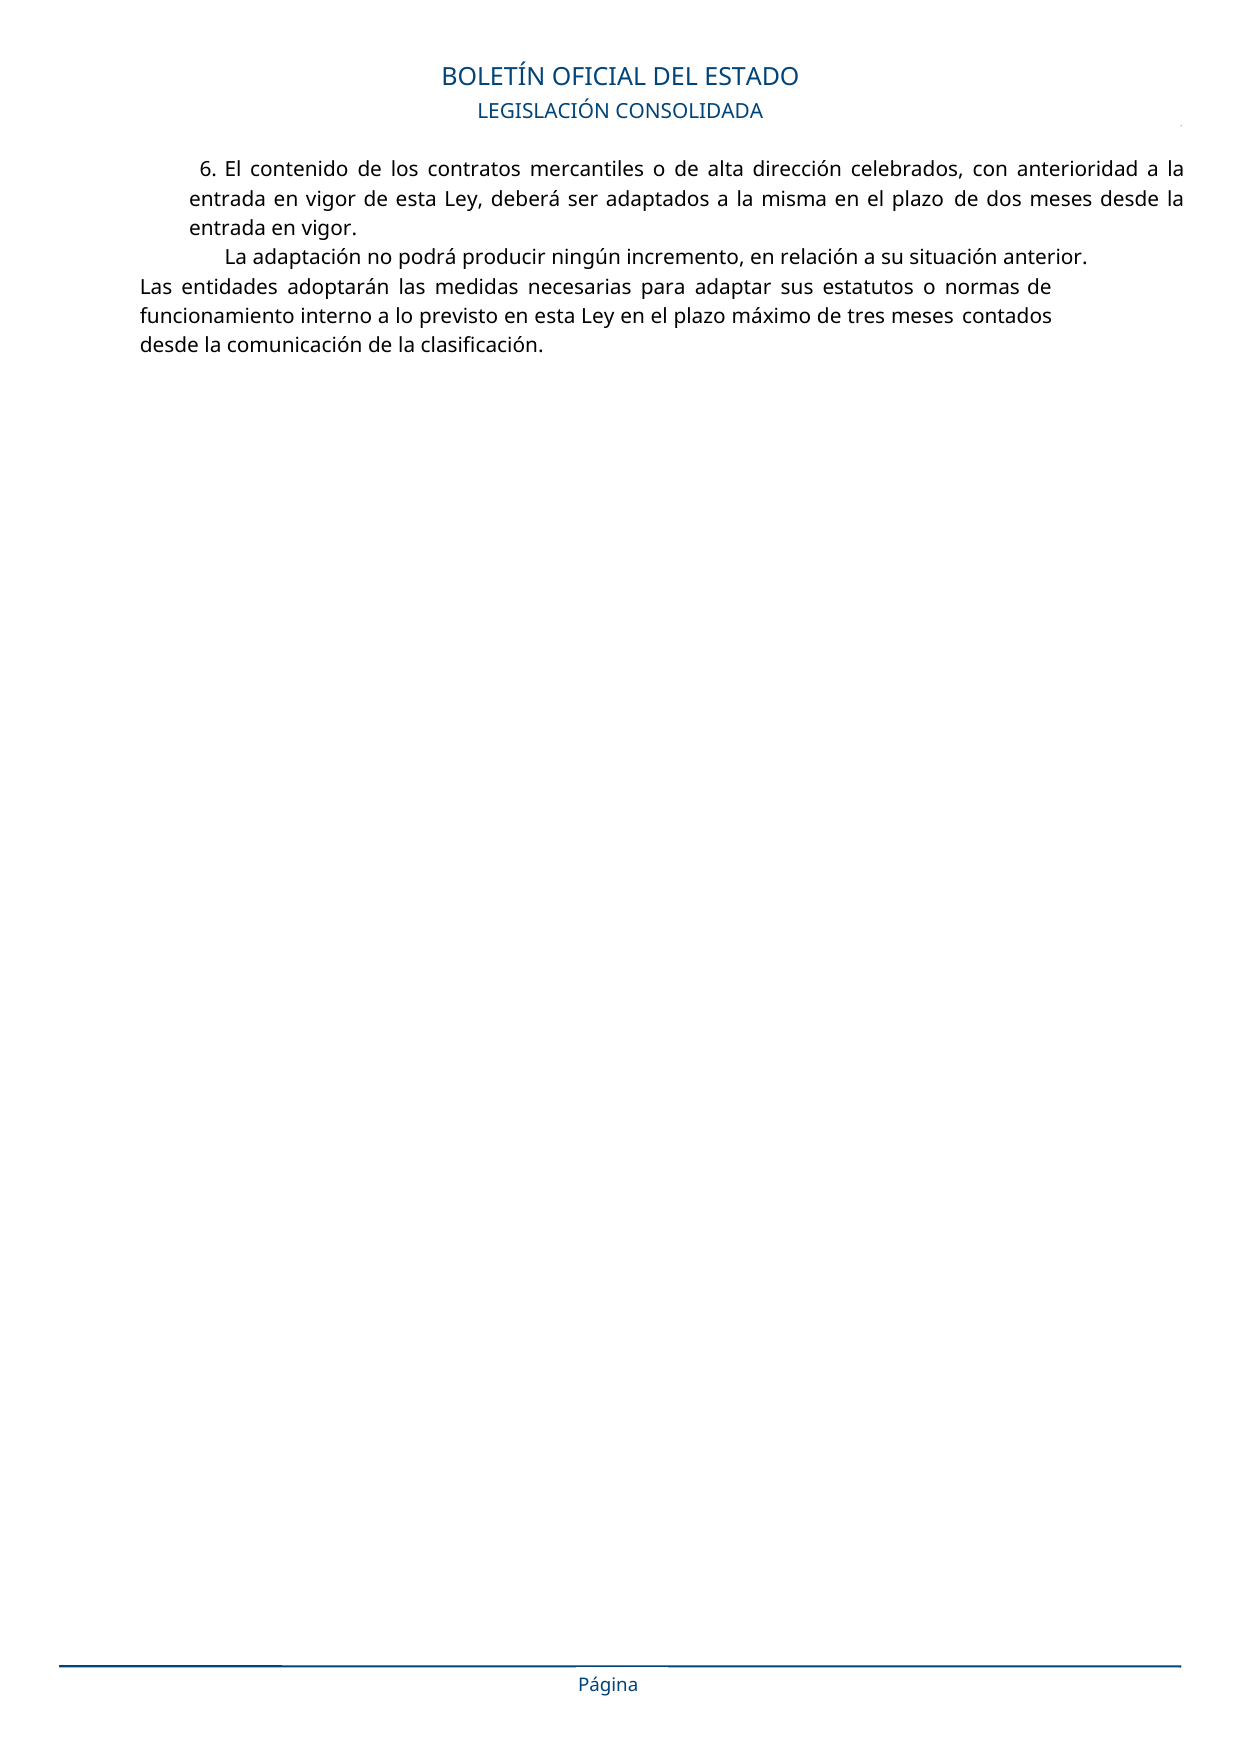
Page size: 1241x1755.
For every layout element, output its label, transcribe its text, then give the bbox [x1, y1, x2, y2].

text Las entidades adoptarán las medidas necesarias para adaptar sus estatutos o normas de funcionamiento interno a lo previsto en esta Ley en el plazo máximo de tres meses contados desde la comunicación de la clasificación. [139, 272, 1052, 359]
text La adaptación no podrá producir ningún incremento, en relación a su situación anterior. [224, 242, 1184, 271]
list El contenido de los contratos mercantiles o de alta dirección celebrados, con anterioridad a la entrada en vigor de esta Ley, deberá ser adaptados a la misma en el plazo de dos meses desde la entrada en vigor. [164, 154, 1184, 241]
